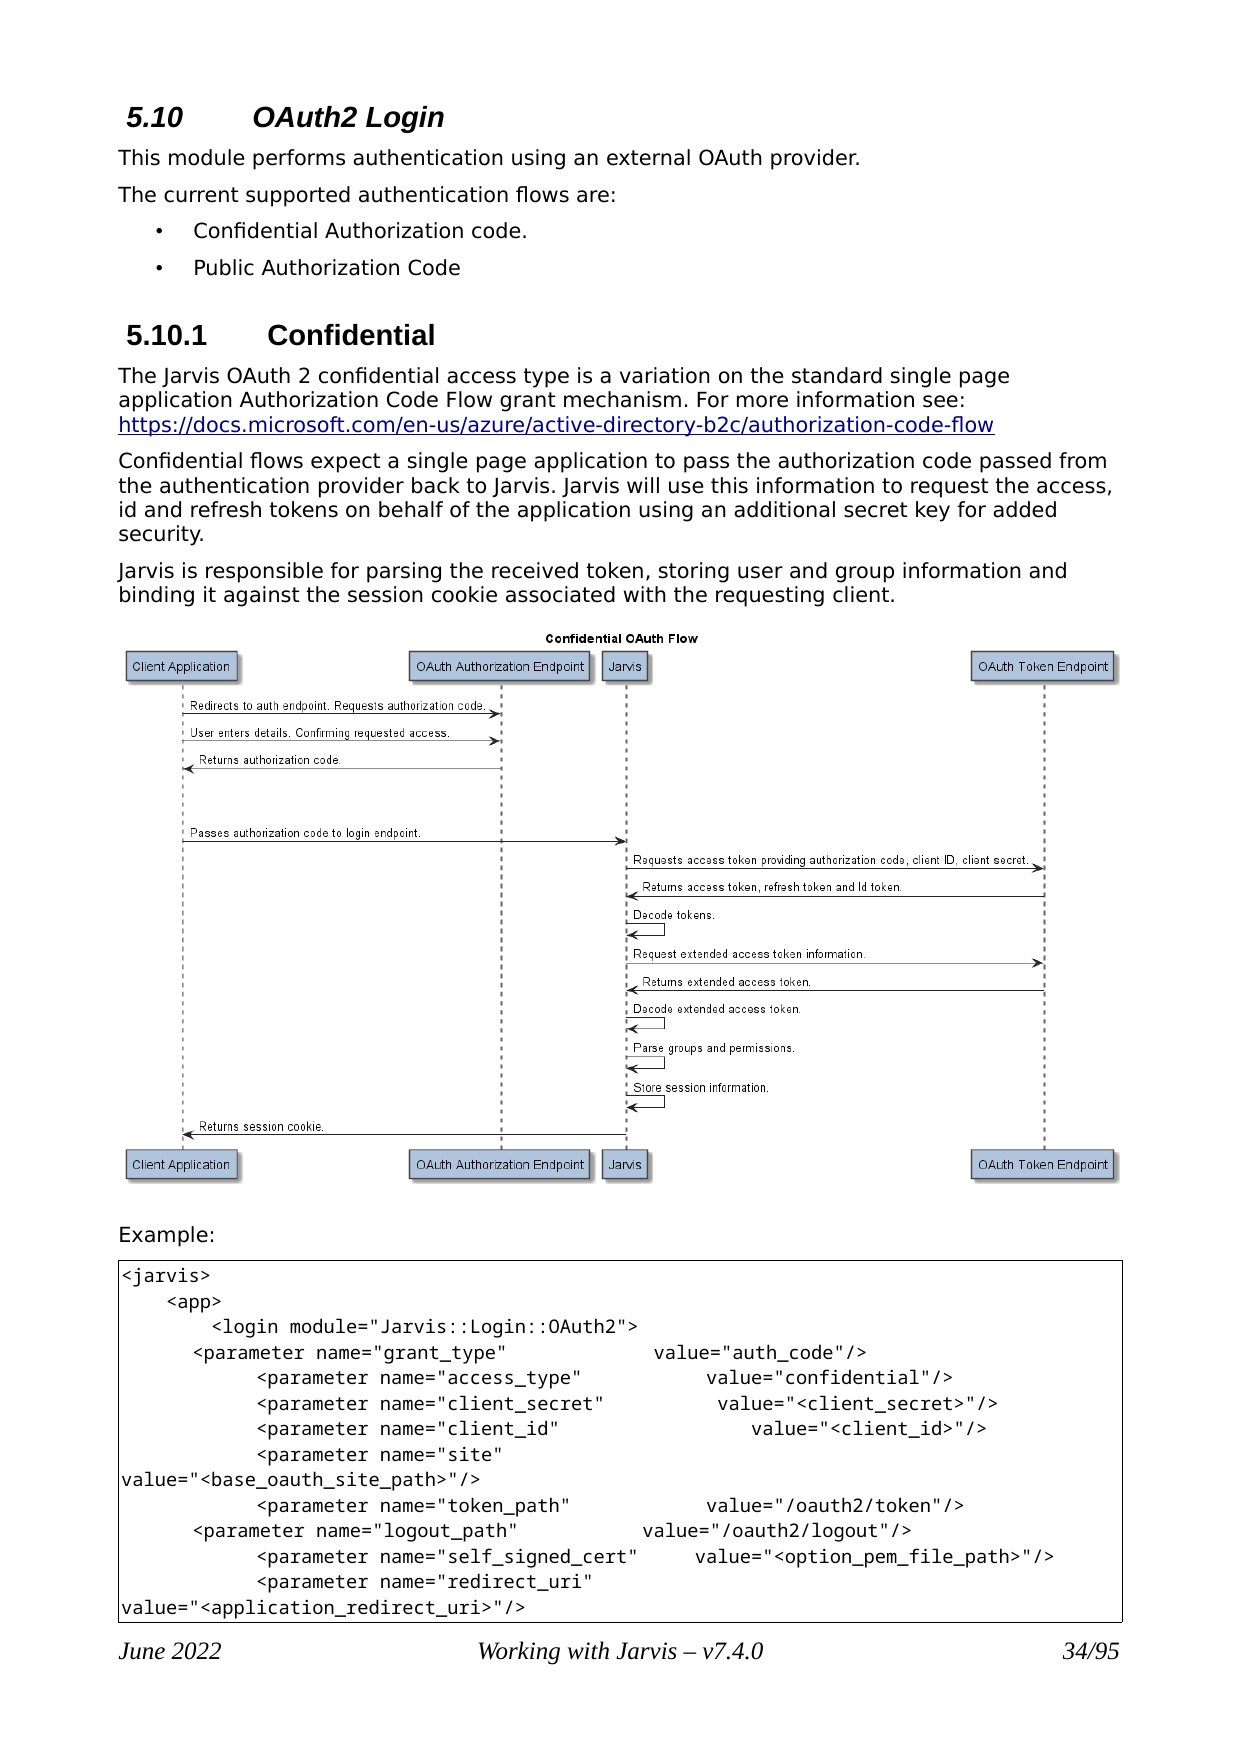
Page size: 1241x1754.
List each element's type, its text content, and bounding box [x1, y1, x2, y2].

subtitle Confidential [118, 318, 1122, 352]
text <app> [119, 1286, 1122, 1311]
picture [118, 620, 1122, 1187]
text The current supported authentication flows are: [118, 183, 1122, 207]
text This module performs authentication using an external OAuth provider. [118, 146, 1122, 170]
list Public Authorization Code [156, 256, 1122, 281]
text <parameter name="client_id" value="<client_id>"/> [119, 1413, 1122, 1439]
text <parameter name="token_path" value="/oauth2/token"/> [119, 1490, 1122, 1515]
text <parameter name="logout_path" value="/oauth2/logout"/> [119, 1515, 1122, 1541]
text The Jarvis OAuth 2 confidential access type is a variation on the standard single page application Authorization Code Flow grant mechanism. For more information see: https://docs.microsoft.com/en-us/azure/active-directory-b2c/authorization-code-flow [118, 364, 1122, 437]
text <parameter name="client_secret" value="<client_secret>"/> [119, 1388, 1122, 1413]
text <parameter name="self_signed_cert" value="<option_pem_file_path>"/> [119, 1541, 1122, 1566]
text Confidential flows expect a single page application to pass the authorization code passed from the authentication provider back to Jarvis. Jarvis will use this information to request the access, id and refresh tokens on behalf of the application using an additional secret key for added security. [118, 449, 1122, 547]
list Confidential Authorization code. [156, 219, 1122, 244]
text <login module="Jarvis::Login::OAuth2"> [119, 1311, 1122, 1337]
text Example: [118, 1223, 1122, 1247]
text <parameter name="grant_type" value="auth_code"/> [119, 1337, 1122, 1362]
text <parameter name="site" value="<base_oauth_site_path>"/> [119, 1439, 1122, 1490]
text <parameter name="redirect_uri" value="<application_redirect_uri>"/> [119, 1566, 1122, 1622]
text <parameter name="access_type" value="confidential"/> [119, 1362, 1122, 1388]
text Jarvis is responsible for parsing the received token, storing user and group information and binding it against the session cookie associated with the requesting client. [118, 559, 1122, 608]
text <jarvis> [119, 1261, 1122, 1286]
subtitle OAuth2 Login [118, 100, 1122, 133]
